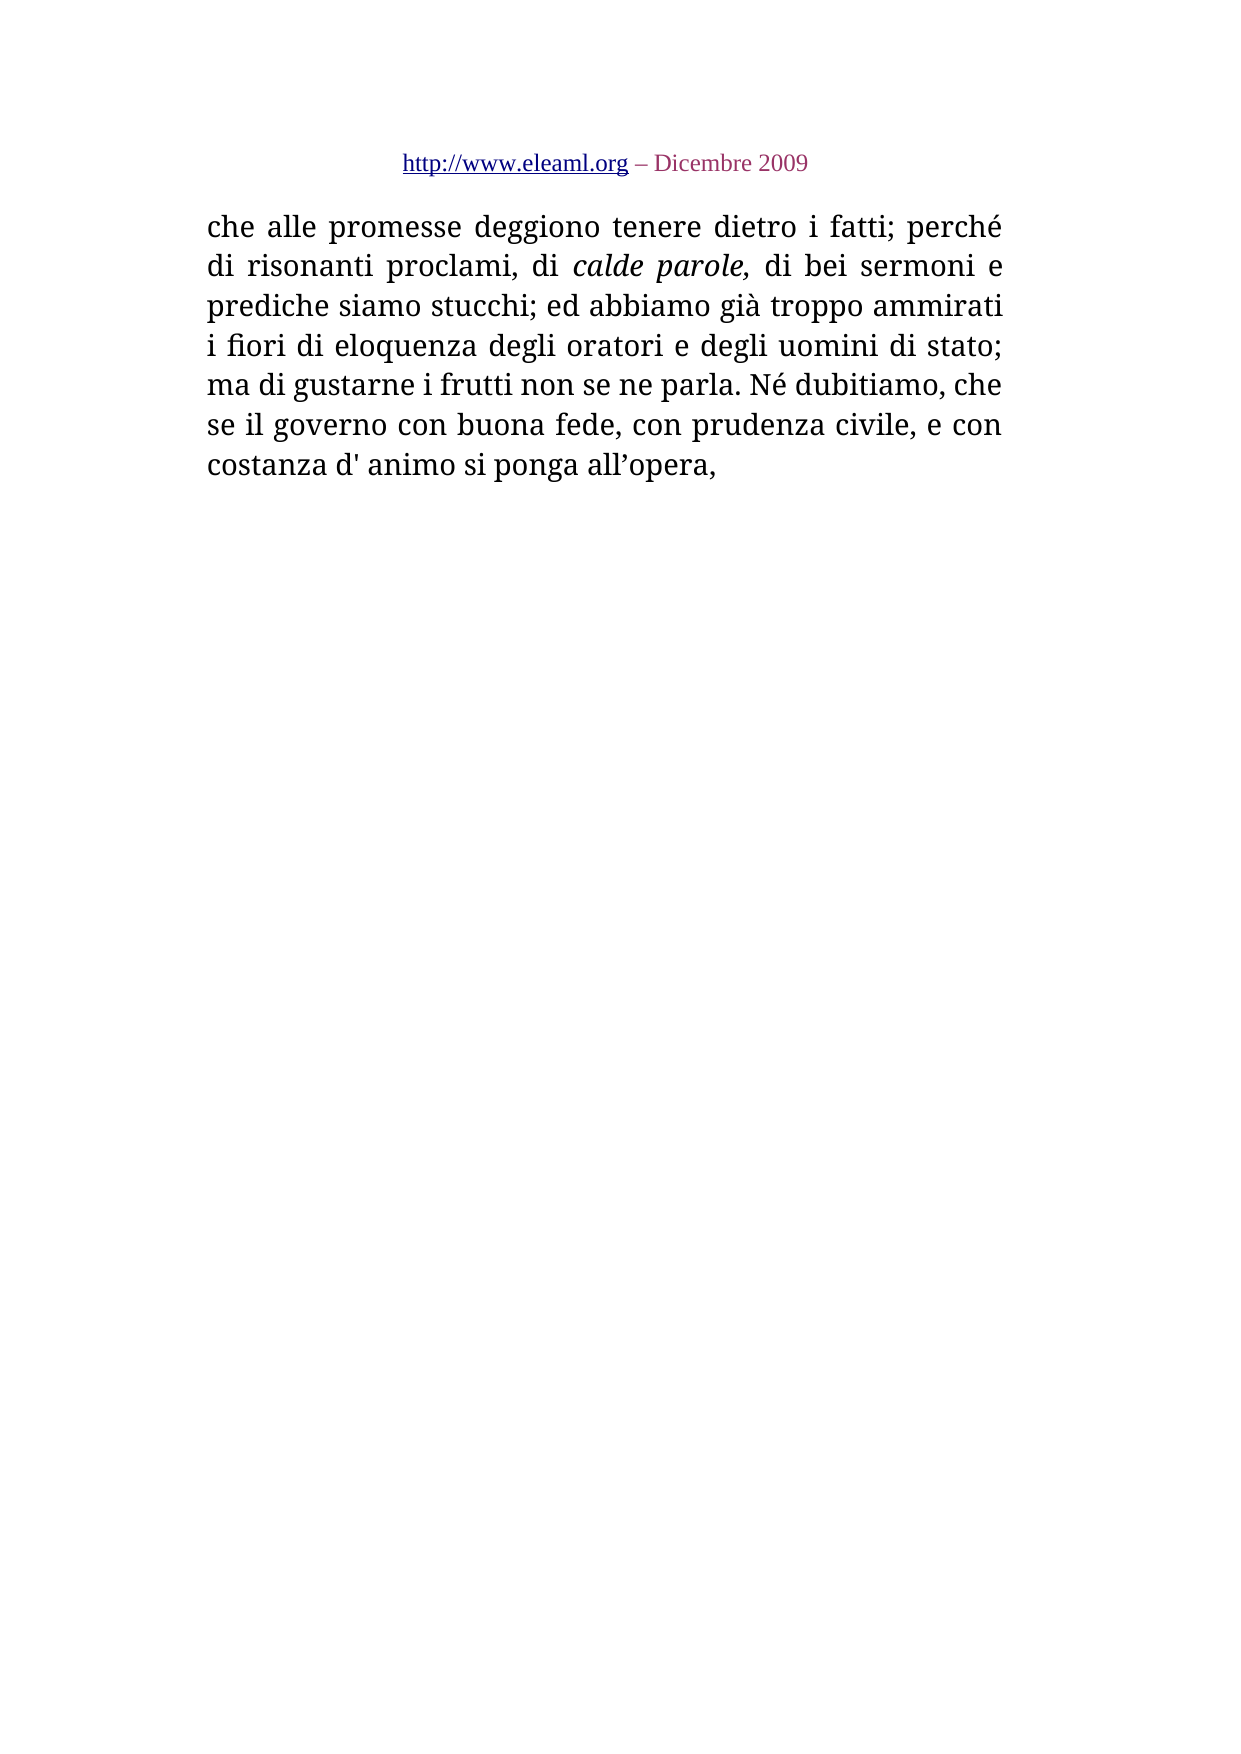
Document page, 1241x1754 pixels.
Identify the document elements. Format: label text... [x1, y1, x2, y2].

text che alle promesse deggiono tenere dietro i fatti; perché di risonanti proclami, di calde parole, di bei sermoni e prediche siamo stucchi; ed abbiamo già troppo ammirati i fiori di eloquenza degli oratori e degli uomini di stato; ma di gustarne i frutti non se ne parla. Né dubitiamo, che se il governo con buona fede, con prudenza civile, e con costanza d' animo si ponga all’opera, [207, 206, 1004, 484]
